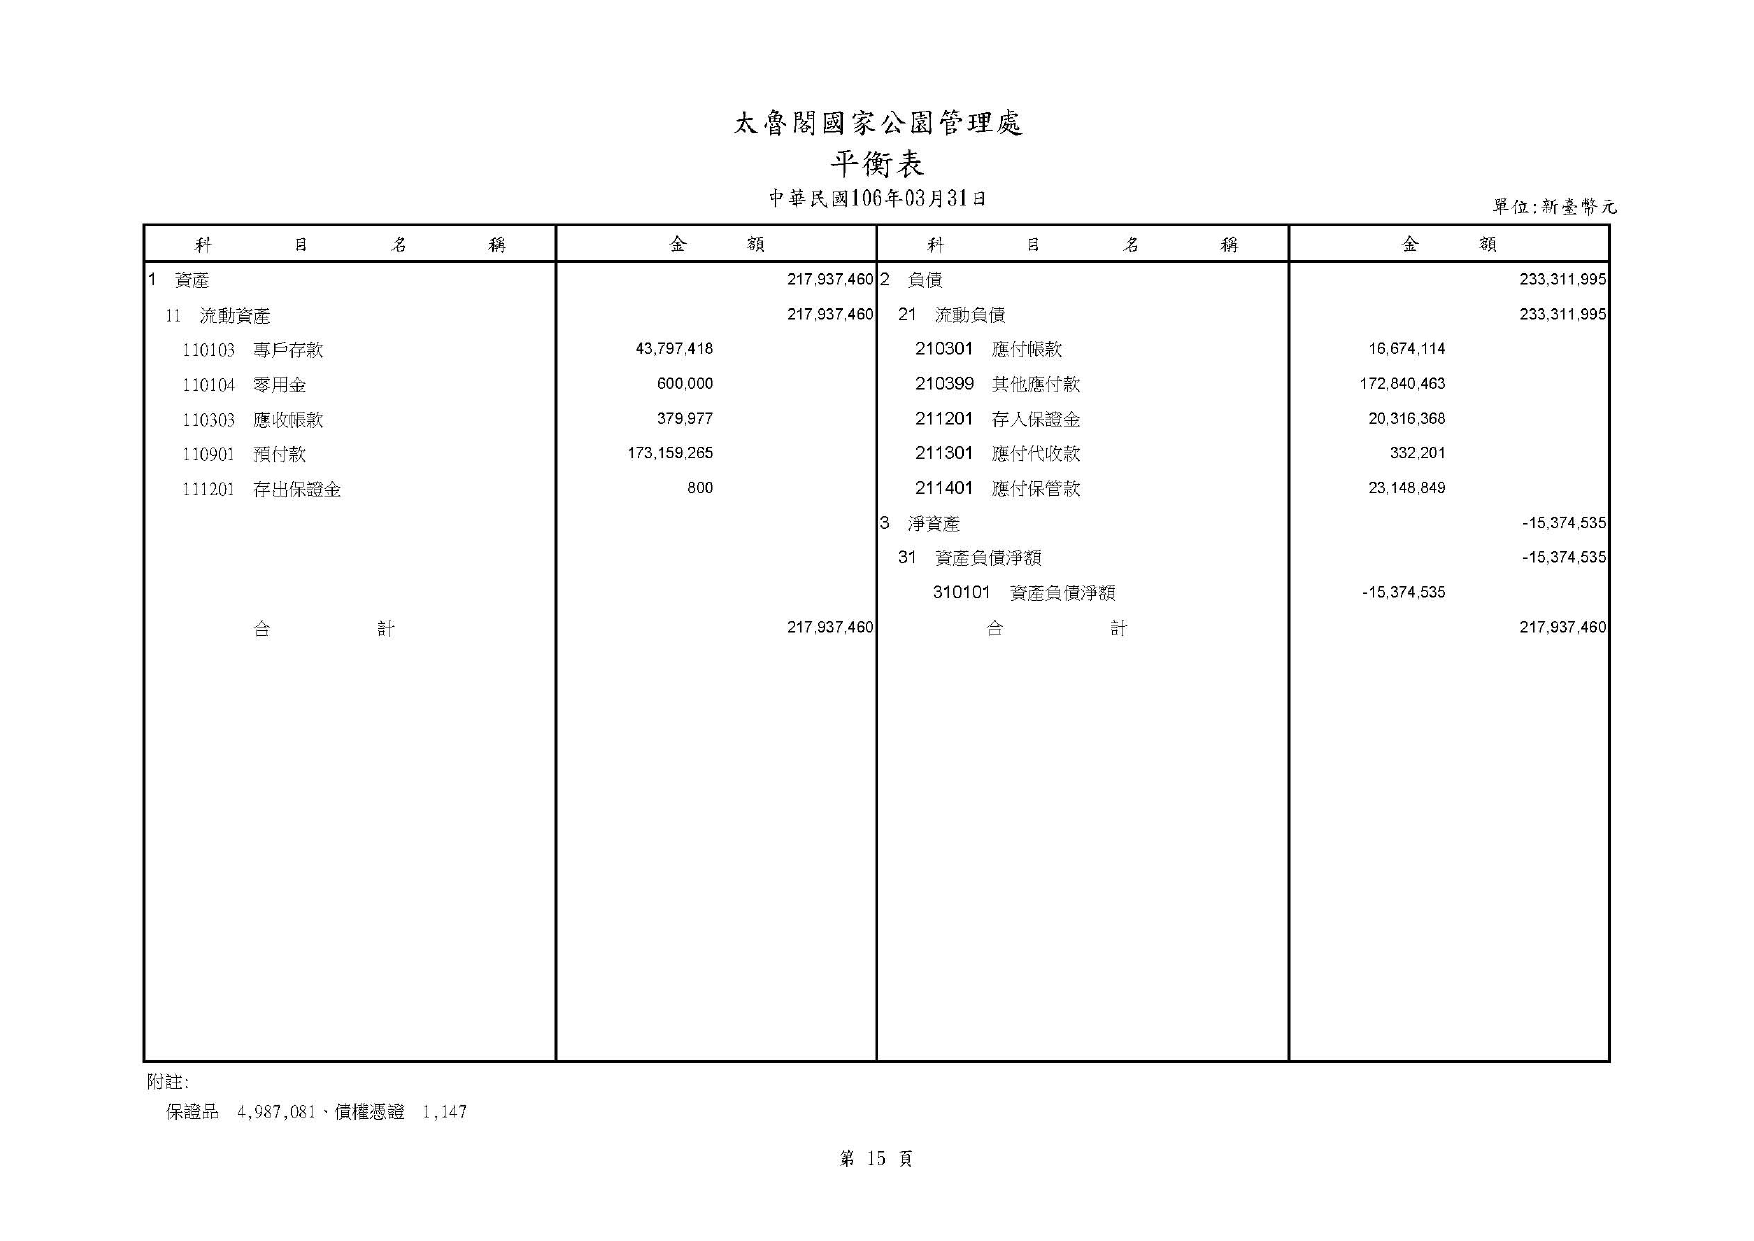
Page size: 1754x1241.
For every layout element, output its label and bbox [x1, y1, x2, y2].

picture [59, 59, 1695, 1216]
